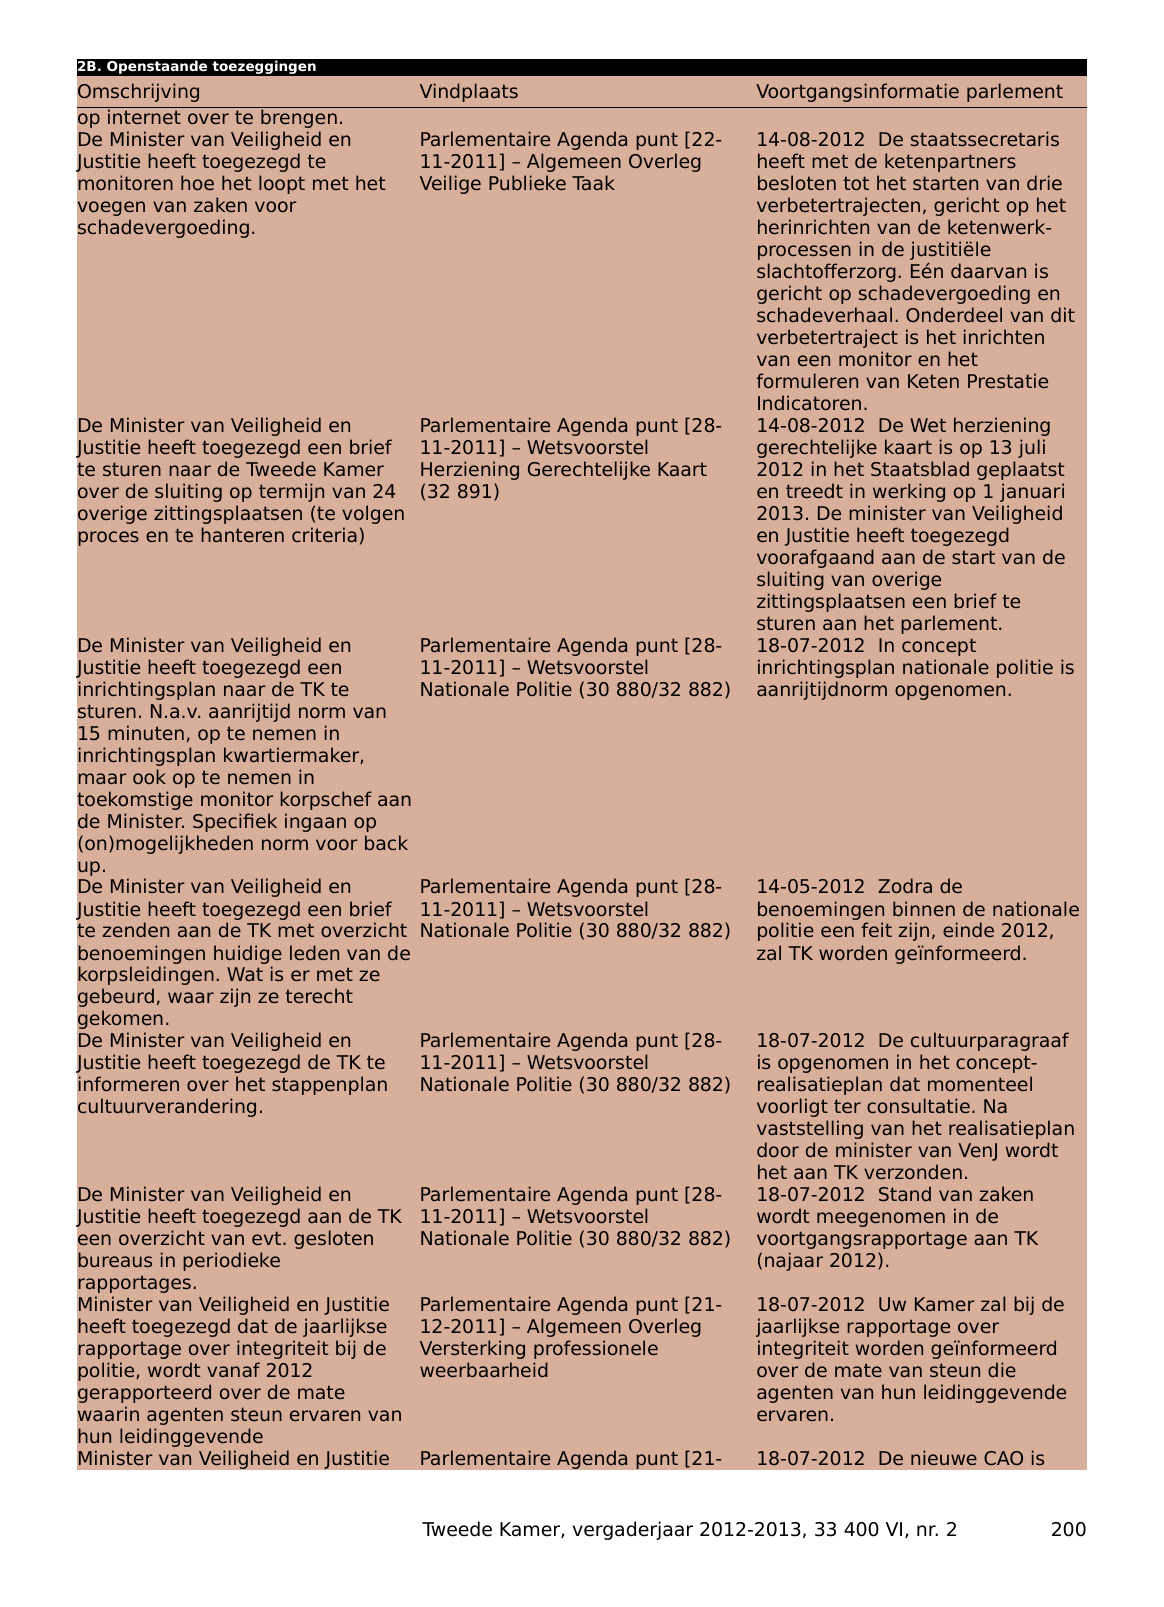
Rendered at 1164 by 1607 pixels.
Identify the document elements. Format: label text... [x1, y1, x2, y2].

table_cell 18-07-2012 In concept inrichtingsplan nationale politie is aanrijtijdnorm opgenomen. [750, 635, 1087, 876]
table_cell Minister van Veiligheid en Justitie [77, 1448, 413, 1470]
table_cell Parlementaire Agenda punt [28-11-2011] – Wetsvoorstel Herziening Gerechtelijke Kaart (32 891) [413, 415, 750, 635]
table_cell Parlementaire Agenda punt [21-12-2011] – Algemeen Overleg Versterking professionele weerbaarheid [413, 1294, 750, 1448]
table_cell 14-05-2012 Zodra de benoemingen binnen de nationale politie een feit zijn, einde 2012, zal TK worden geïnformeerd. [750, 876, 1087, 1030]
table_cell Omschrijving [77, 76, 413, 107]
table_cell op internet over te brengen. [77, 108, 413, 129]
table_cell Parlementaire Agenda punt [28-11-2011] – Wetsvoorstel Nationale Politie (30 880/32 882) [413, 876, 750, 1030]
table_cell Parlementaire Agenda punt [28-11-2011] – Wetsvoorstel Nationale Politie (30 880/32 882) [413, 635, 750, 876]
table_cell 18-07-2012 Stand van zaken wordt meegenomen in de voortgangsrapportage aan TK (najaar 2012). [750, 1184, 1087, 1294]
table_cell Parlementaire Agenda punt [21- [413, 1448, 750, 1470]
table_cell 18-07-2012 De cultuurparagraaf is opgenomen in het concept-realisatieplan dat momenteel voorligt ter consultatie. Na vaststelling van het realisatieplan door de minister van VenJ wordt het aan TK verzonden. [750, 1030, 1087, 1184]
table_cell 14-08-2012 De Wet herziening gerechtelijke kaart is op 13 juli 2012 in het Staatsblad geplaatst en treedt in werking op 1 januari 2013. De minister van Veiligheid en Justitie heeft toegezegd voorafgaand aan de start van de sluiting van overige zittingsplaatsen een brief te sturen aan het parlement. [750, 415, 1087, 635]
table_cell Parlementaire Agenda punt [28-11-2011] – Wetsvoorstel Nationale Politie (30 880/32 882) [413, 1184, 750, 1294]
table_cell [413, 108, 750, 129]
table_cell [750, 108, 1087, 129]
table_cell Voortgangsinformatie parlement [750, 76, 1087, 107]
table_cell 14-08-2012 De staatssecretaris heeft met de ketenpartners besloten tot het starten van drie verbetertrajecten, gericht op het herinrichten van de ketenwerk-processen in de justitiële slachtofferzorg. Eén daarvan is gericht op schadevergoeding en schadeverhaal. Onderdeel van dit verbetertraject is het inrichten van een monitor en het formuleren van Keten Prestatie Indicatoren. [750, 129, 1087, 415]
table_cell 18-07-2012 De nieuwe CAO is [750, 1448, 1087, 1470]
table_header 2B. Openstaande toezeggingen [77, 59, 1087, 75]
table_cell Vindplaats [413, 76, 750, 107]
table_cell 18-07-2012 Uw Kamer zal bij de jaarlijkse rapportage over integriteit worden geïnformeerd over de mate van steun die agenten van hun leidinggevende ervaren. [750, 1294, 1087, 1448]
table_cell De Minister van Veiligheid en Justitie heeft toegezegd te monitoren hoe het loopt met het voegen van zaken voor schadevergoeding. [77, 129, 413, 415]
table_cell Parlementaire Agenda punt [28-11-2011] – Wetsvoorstel Nationale Politie (30 880/32 882) [413, 1030, 750, 1184]
table_cell De Minister van Veiligheid en Justitie heeft toegezegd de TK te informeren over het stappenplan cultuurverandering. [77, 1030, 413, 1184]
table_cell Minister van Veiligheid en Justitie heeft toegezegd dat de jaarlijkse rapportage over integriteit bij de politie, wordt vanaf 2012 gerapporteerd over de mate waarin agenten steun ervaren van hun leidinggevende [77, 1294, 413, 1448]
table_cell De Minister van Veiligheid en Justitie heeft toegezegd een inrichtingsplan naar de TK te sturen. N.a.v. aanrijtijd norm van 15 minuten, op te nemen in inrichtingsplan kwartiermaker, maar ook op te nemen in toekomstige monitor korpschef aan de Minister. Specifiek ingaan op (on)mogelijkheden norm voor back up. [77, 635, 413, 876]
table_cell Parlementaire Agenda punt [22-11-2011] – Algemeen Overleg Veilige Publieke Taak [413, 129, 750, 415]
table_cell De Minister van Veiligheid en Justitie heeft toegezegd een brief te zenden aan de TK met overzicht benoemingen huidige leden van de korpsleidingen. Wat is er met ze gebeurd, waar zijn ze terecht gekomen. [77, 876, 413, 1030]
table_cell De Minister van Veiligheid en Justitie heeft toegezegd aan de TK een overzicht van evt. gesloten bureaus in periodieke rapportages. [77, 1184, 413, 1294]
table_cell De Minister van Veiligheid en Justitie heeft toegezegd een brief te sturen naar de Tweede Kamer over de sluiting op termijn van 24 overige zittingsplaatsen (te volgen proces en te hanteren criteria) [77, 415, 413, 635]
